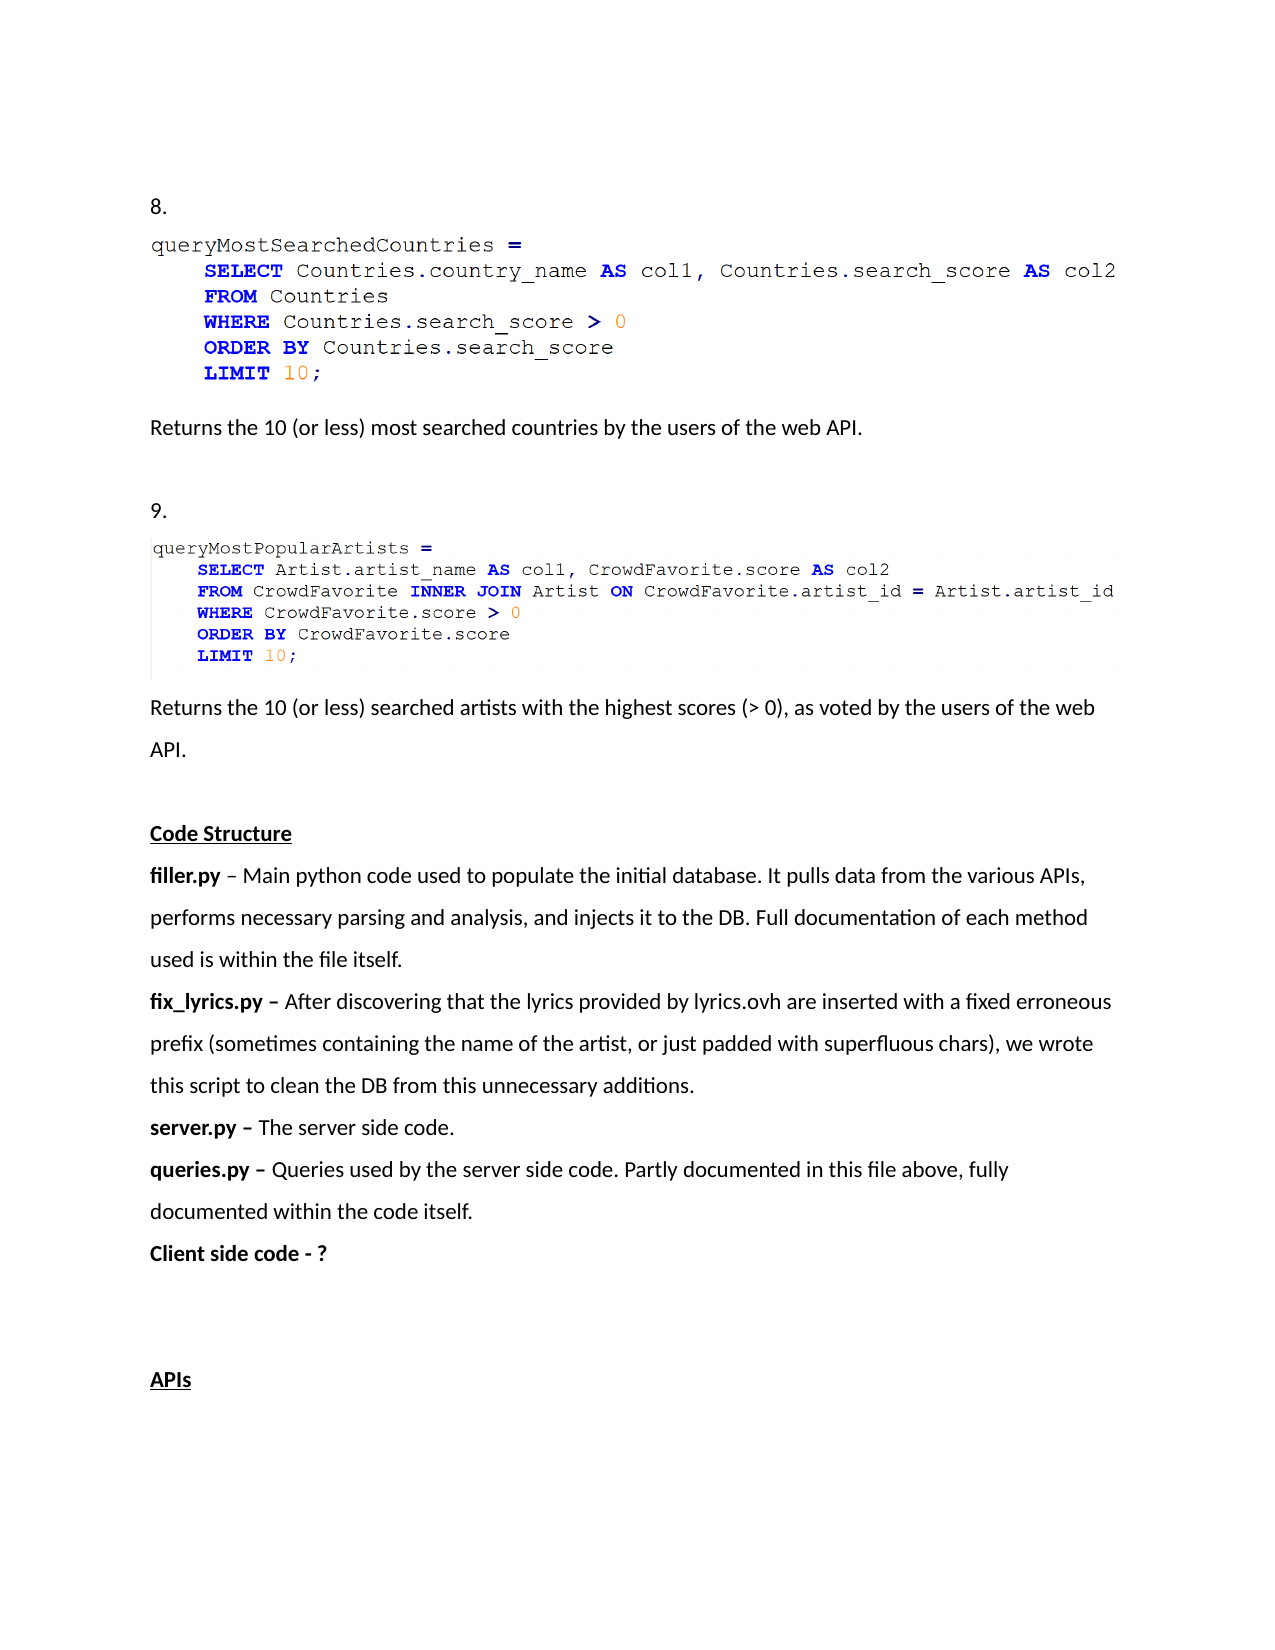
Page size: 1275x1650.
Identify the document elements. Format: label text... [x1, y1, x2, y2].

text fix_lyrics.py – After discovering that the lyrics provided by lyrics.ovh are inserted with a fixed erroneous prefix (sometimes containing the name of the artist, or just padded with superfluous chars), we wrote this script to clean the DB from this unnecessary additions. [150, 987, 1125, 1099]
text 8. [150, 192, 1125, 220]
text server.py – The server side code. [150, 1113, 1125, 1141]
text Returns the 10 (or less) most searched countries by the users of the web API. [150, 413, 1125, 441]
text queries.py – Queries used by the server side code. Partly documented in this file above, fully documented within the code itself. [150, 1155, 1125, 1225]
text Client side code - ? [150, 1239, 1125, 1267]
text Returns the 10 (or less) searched artists with the highest scores (> 0), as voted by the users of the web API. [150, 693, 1125, 763]
text APIs [150, 1365, 1125, 1393]
text Code Structure [150, 819, 1125, 847]
text filler.py – Main python code used to populate the initial database. It pulls data from the various APIs, performs necessary parsing and analysis, and injects it to the DB. Full documentation of each method used is within the file itself. [150, 861, 1125, 973]
text 9. [150, 497, 1125, 524]
